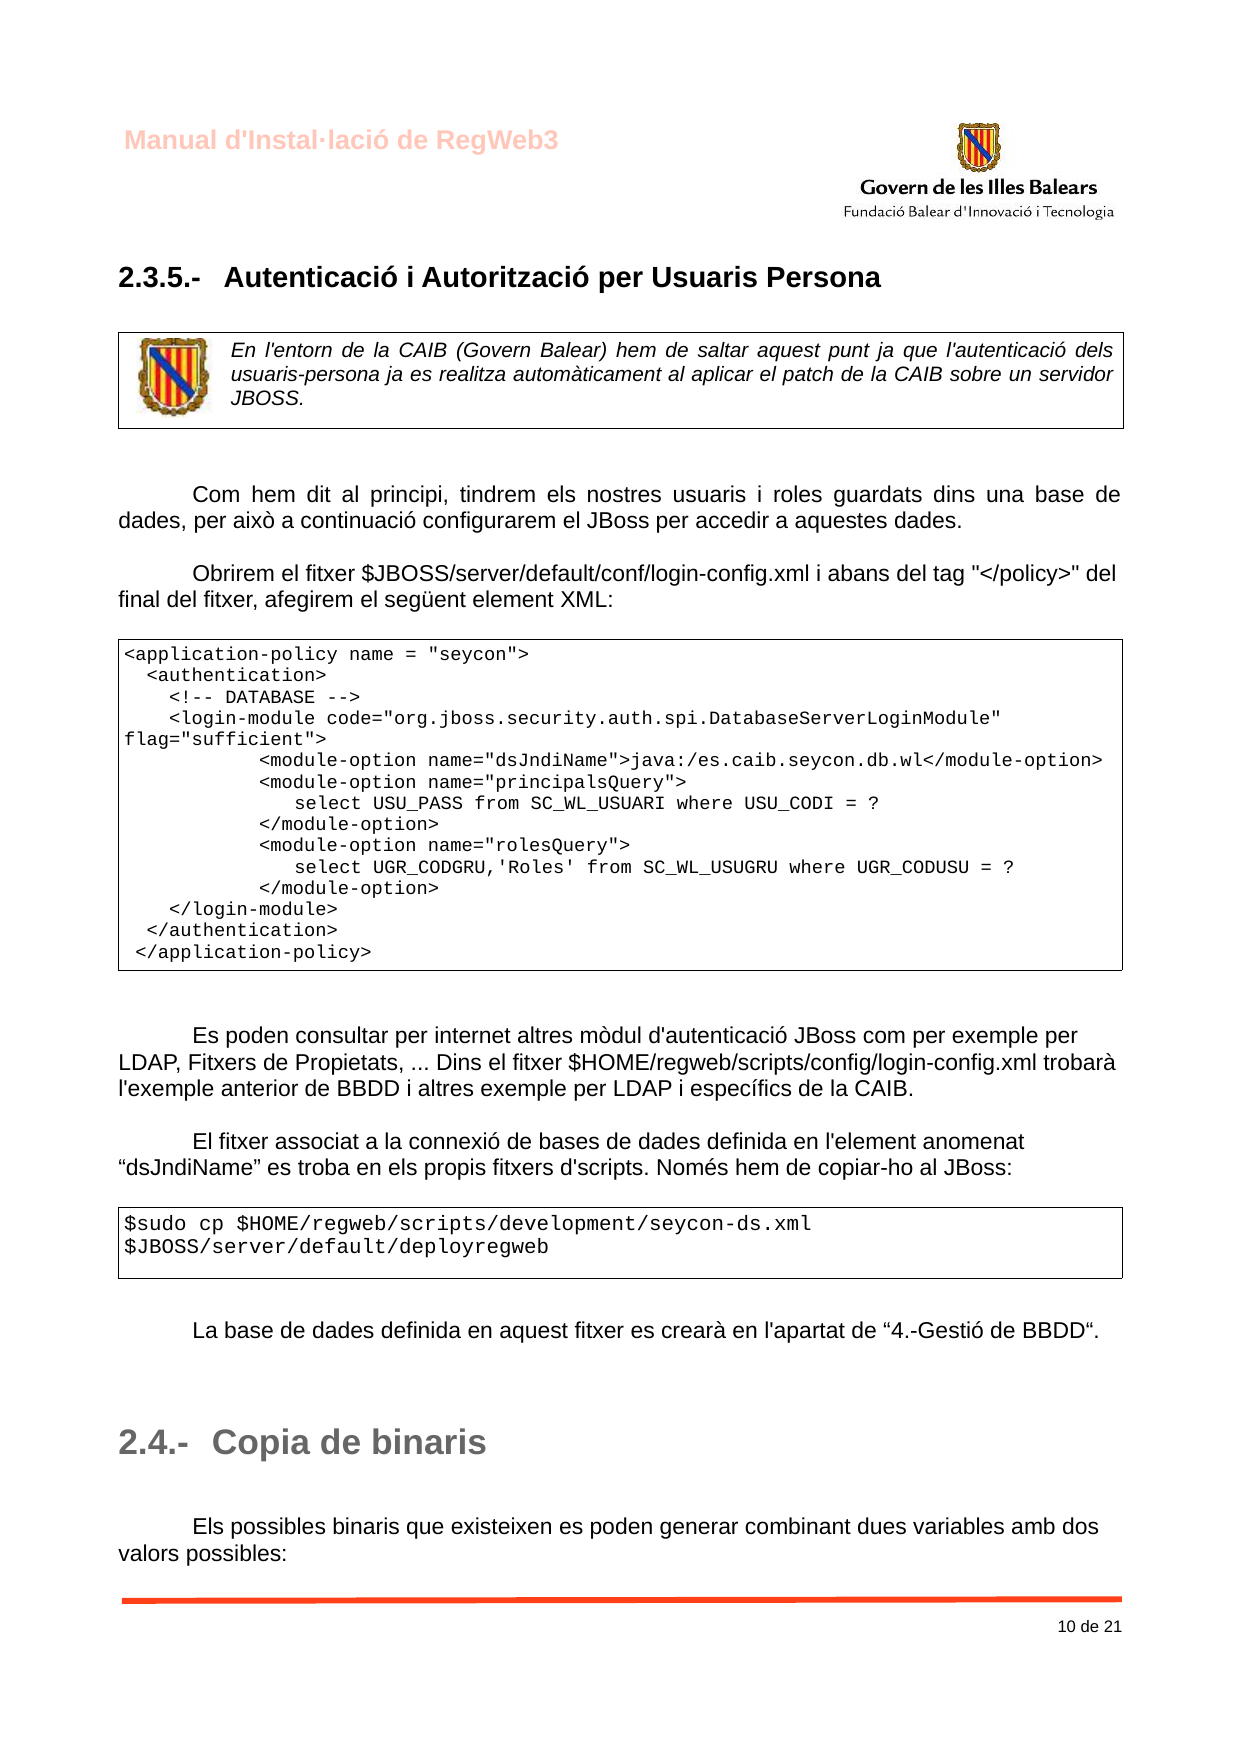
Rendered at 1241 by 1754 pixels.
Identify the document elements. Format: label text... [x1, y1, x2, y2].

table_header [119, 333, 225, 428]
subtitle Autenticació i Autorització per Usuaris Persona [118, 260, 1122, 293]
text La base de dades definida en aquest fitxer es crearà en l'apartat de “4.-Gestió de BBDD“. [118, 1317, 1122, 1343]
table_header En l'entorn de la CAIB (Govern Balear) hem de saltar aquest punt ja que l'autenticació dels usuaris-persona ja es realitza automàticament al aplicar el patch de la CAIB sobre un servidor JBOSS. [225, 333, 1123, 428]
subtitle Copia de binaris [118, 1421, 1122, 1462]
text El fitxer associat a la connexió de bases de dades definida en l'element anomenat “dsJndiName” es troba en els propis fitxers d'scripts. Només hem de copiar-ho al JBoss: [118, 1128, 1122, 1180]
table_header <application-policy name = "seycon"> <authentication> <!-- DATABASE --> <login-module code="org.jboss.security.auth.spi.DatabaseServerLoginModule" flag="sufficient"> <module-option name="dsJndiName">java:/es.caib.seycon.db.wl</module-option> <module-option name="principalsQuery"> select USU_PASS from SC_WL_USUARI where USU_CODI = ? </module-option> <module-option name="rolesQuery"> select UGR_CODGRU,'Roles' from SC_WL_USUGRU where UGR_CODUSU = ? </module-option> </login-module> </authentication> </application-policy> [119, 640, 1122, 969]
picture [840, 123, 1117, 220]
text Com hem dit al principi, tindrem els nostres usuaris i roles guardats dins una base de dades, per això a continuació configurarem el JBoss per accedir a aquestes dades. [118, 481, 1122, 534]
text Es poden consultar per internet altres mòdul d'autenticació JBoss com per exemple per LDAP, Fitxers de Propietats, ... Dins el fitxer $HOME/regweb/scripts/config/login-config.xml trobarà l'exemple anterior de BBDD i altres exemple per LDAP i específics de la CAIB. [118, 1022, 1122, 1101]
table_header $sudo cp $HOME/regweb/scripts/development/seycon-ds.xml $JBOSS/server/default/deployregweb [119, 1208, 1122, 1278]
text Obrirem el fitxer $JBOSS/server/default/conf/login-config.xml i abans del tag "</policy>" del final del fitxer, afegirem el següent element XML: [118, 560, 1122, 613]
picture [134, 338, 214, 418]
text Els possibles binaris que existeixen es poden generar combinant dues variables amb dos valors possibles: [118, 1513, 1122, 1566]
